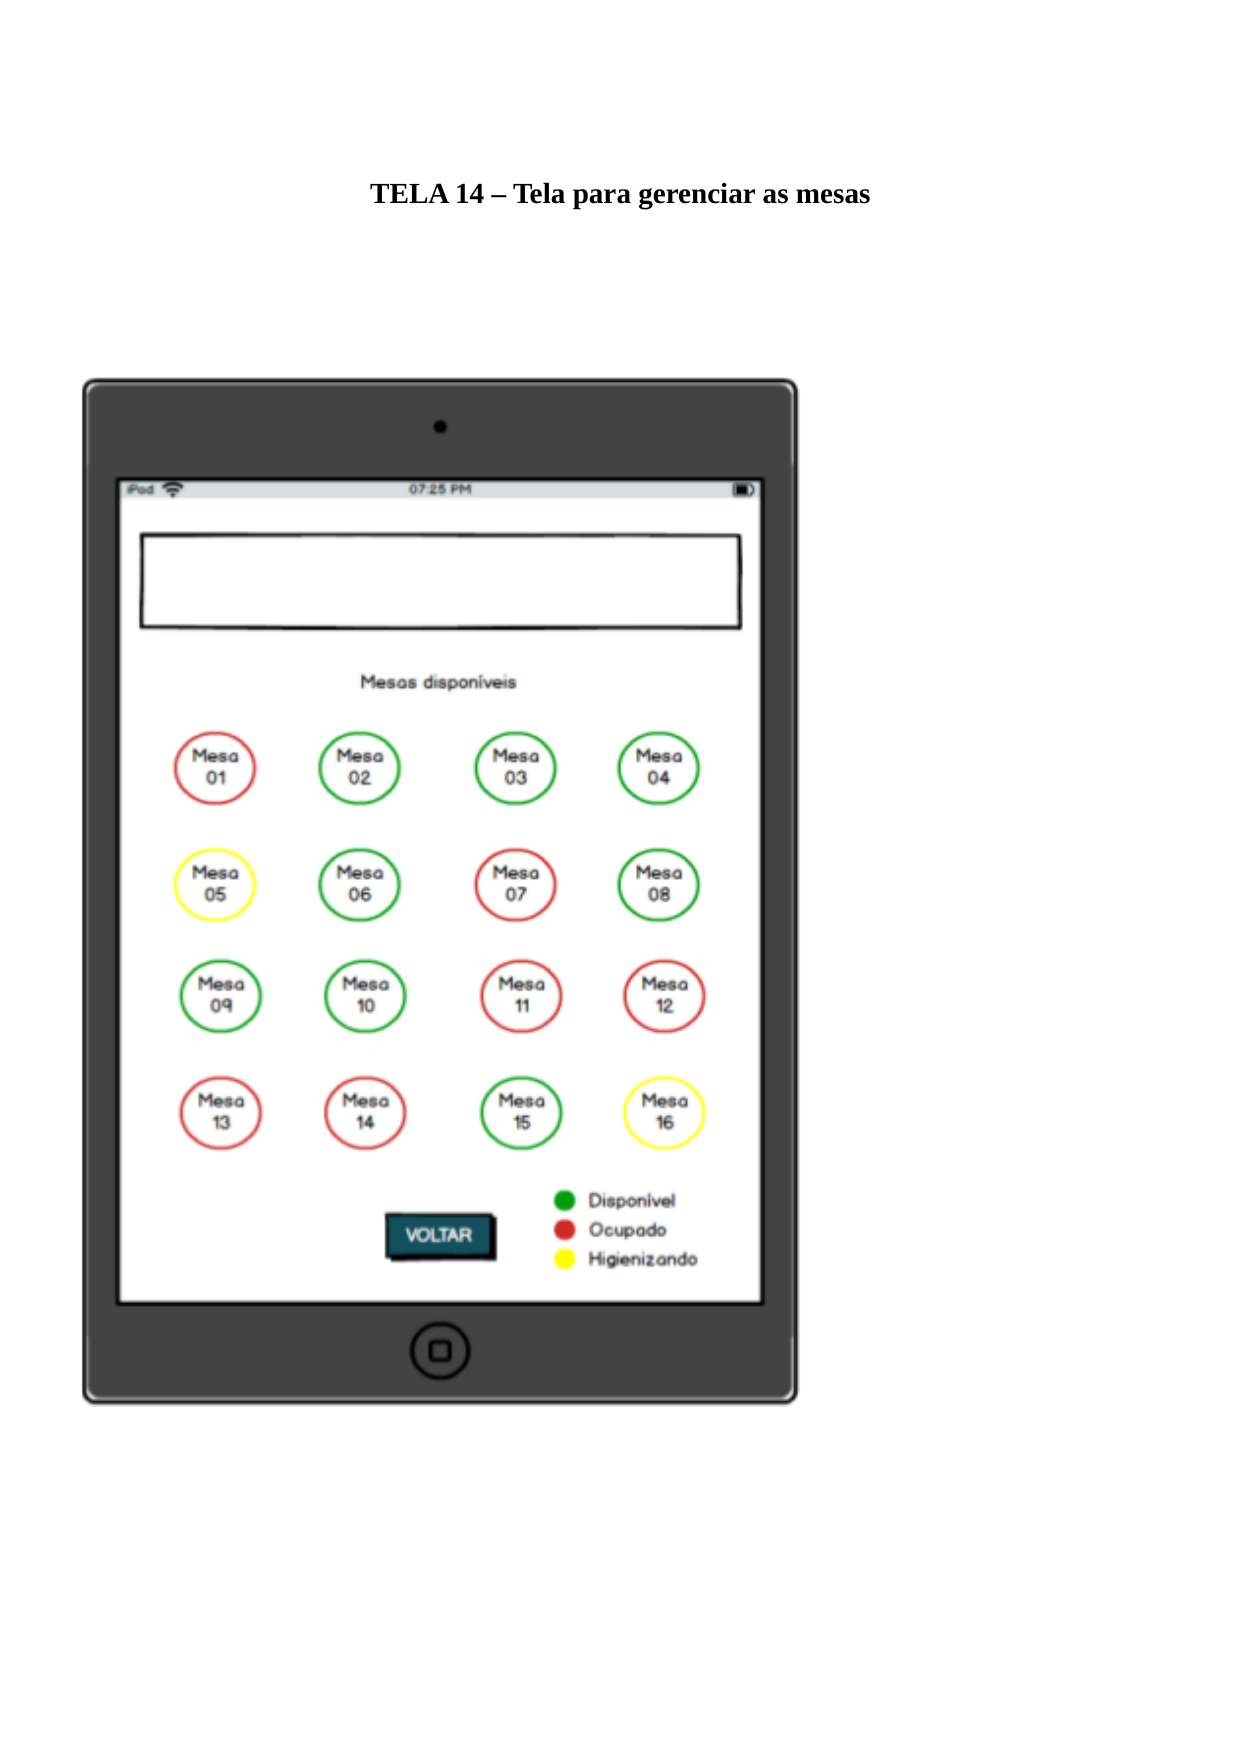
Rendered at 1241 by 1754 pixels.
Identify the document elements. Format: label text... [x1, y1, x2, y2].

text TELA 14 – Tela para gerenciar as mesas [118, 176, 1122, 210]
picture [81, 377, 802, 1407]
